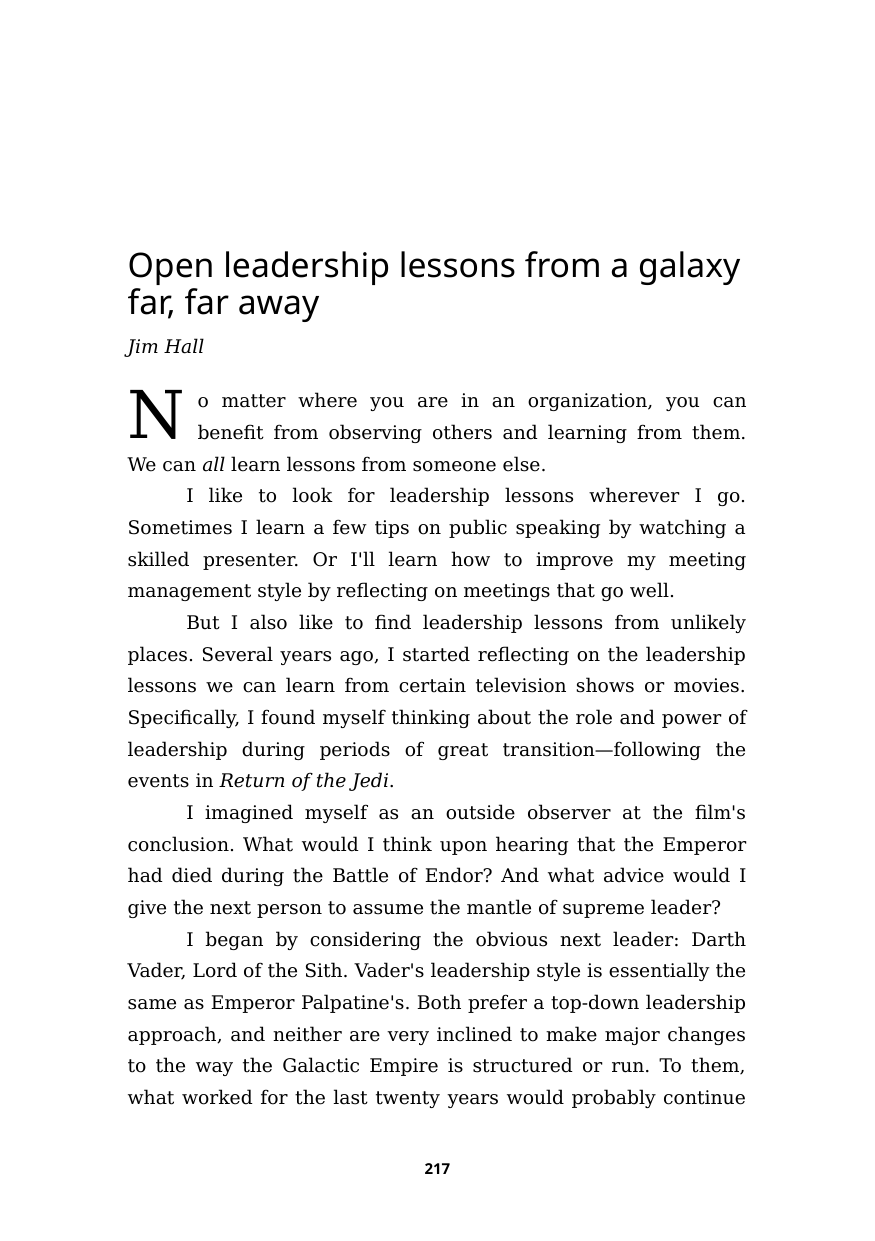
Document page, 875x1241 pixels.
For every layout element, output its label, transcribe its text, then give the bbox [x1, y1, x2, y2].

text Jim Hall [127, 336, 747, 358]
text I like to look for leadership lessons wherever I go. Sometimes I learn a few tips on public speaking by watching a skilled presenter. Or I'll learn how to improve my meeting management style by reflecting on meetings that go well. [127, 485, 747, 602]
text No matter where you are in an organization, you can benefit from observing others and learning from them. We can all learn lessons from someone else. [127, 390, 747, 475]
text I imagined myself as an outside observer at the film's conclusion. What would I think upon hearing that the Emperor had died during the Battle of Endor? And what advice would I give the next person to assume the mantle of supreme leader? [127, 802, 747, 919]
subtitle Open leadership lessons from a galaxy far, far away [127, 246, 747, 324]
text But I also like to find leadership lessons from unlikely places. Several years ago, I started reflecting on the leadership lessons we can learn from certain television shows or movies. Specifically, I found myself thinking about the role and power of leadership during periods of great transition—following the events in Return of the Jedi. [127, 612, 747, 792]
text I began by considering the obvious next leader: Darth Vader, Lord of the Sith. Vader's leadership style is essentially the same as Emperor Palpatine's. Both prefer a top-down leadership approach, and neither are very inclined to make major changes to the way the Galactic Empire is structured or run. To them, what worked for the last twenty years would probably continue [127, 928, 747, 1109]
